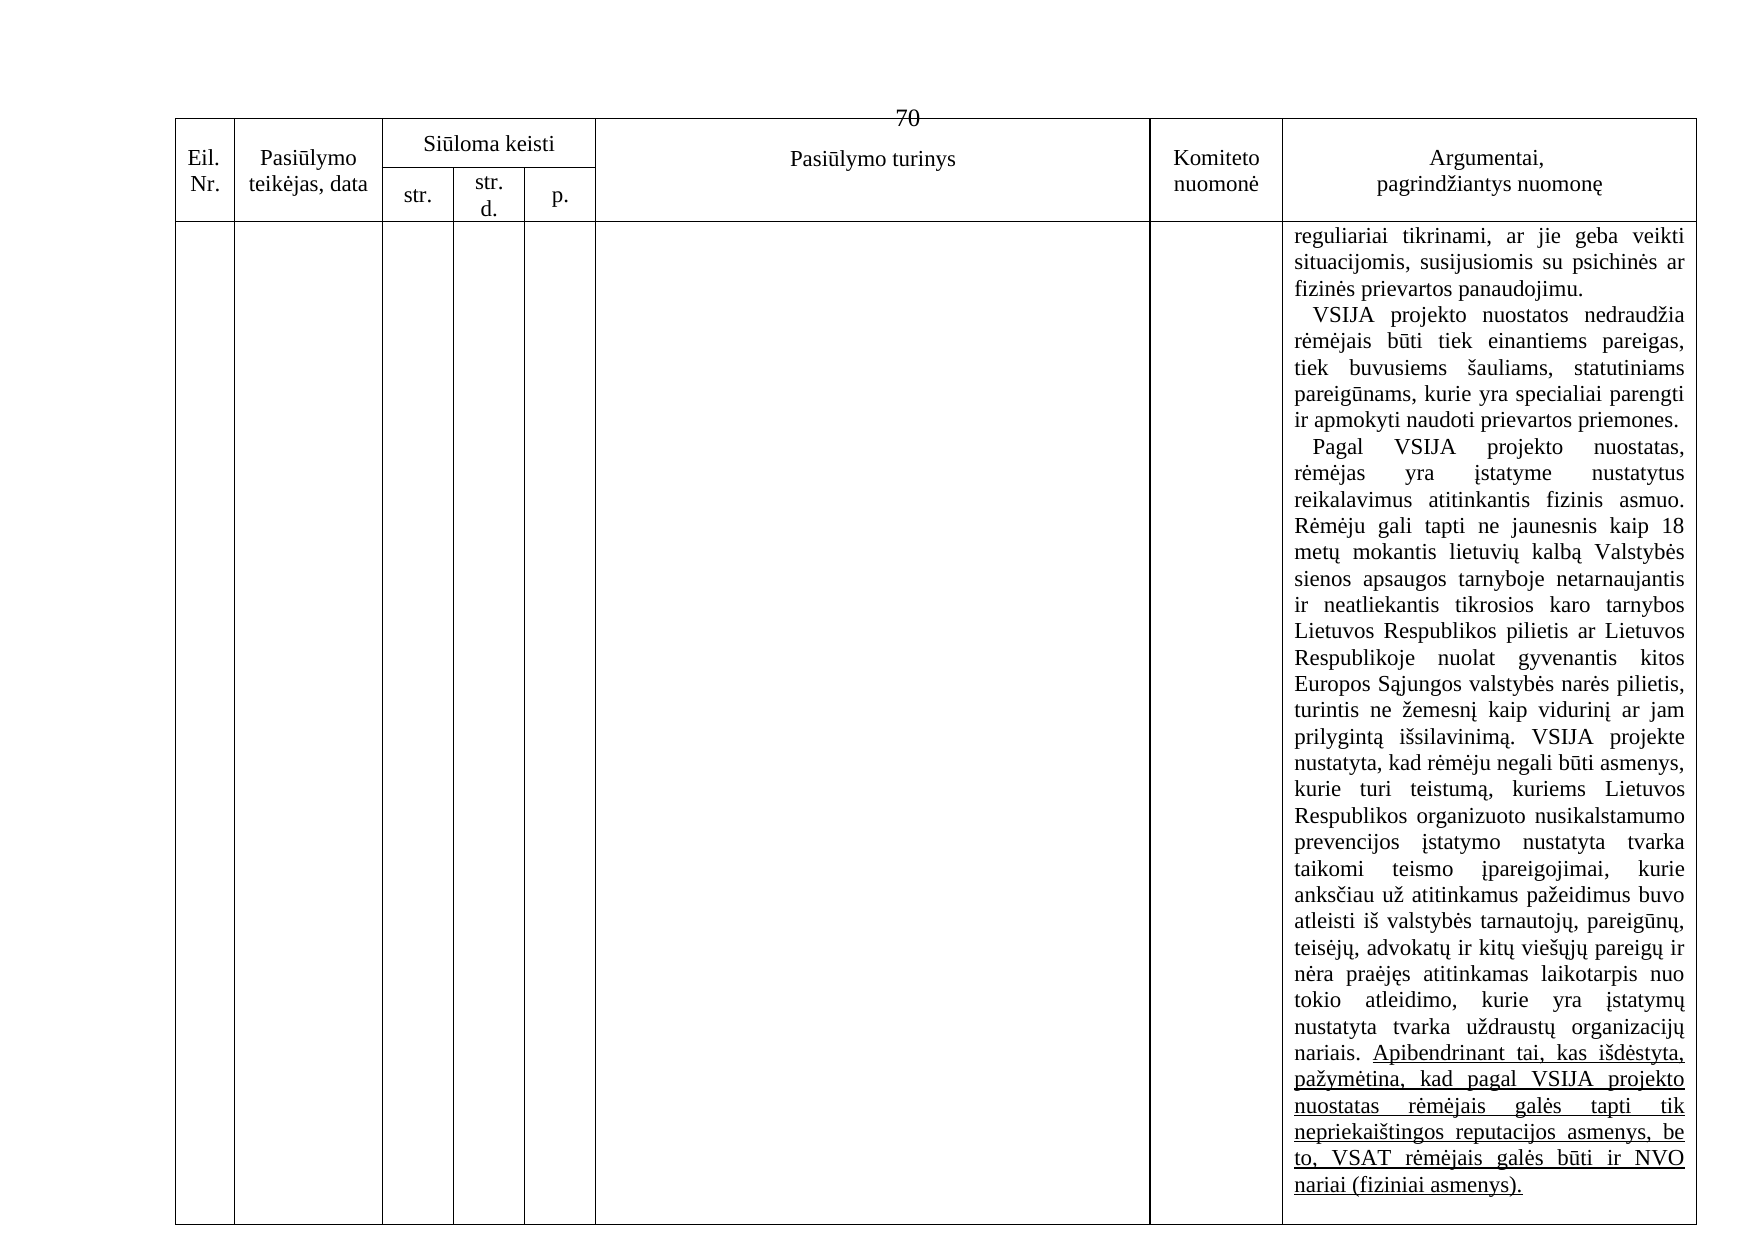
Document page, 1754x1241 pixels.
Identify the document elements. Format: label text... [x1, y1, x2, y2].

table_cell str. d. [454, 168, 524, 221]
table_cell reguliariai tikrinami, ar jie geba veikti situacijomis, susijusiomis su psichinės ar fizinės prievartos panaudojimu. VSIJA projekto nuostatos nedraudžia rėmėjais būti tiek einantiems pareigas, tiek buvusiems šauliams, statutiniams pareigūnams, kurie yra specialiai parengti ir apmokyti naudoti prievartos priemones. Pagal VSIJA projekto nuostatas, rėmėjas yra įstatyme nustatytus reikalavimus atitinkantis fizinis asmuo. Rėmėju gali tapti ne jaunesnis kaip 18 metų mokantis lietuvių kalbą Valstybės sienos apsaugos tarnyboje netarnaujantis ir neatliekantis tikrosios karo tarnybos Lietuvos Respublikos pilietis ar Lietuvos Respublikoje nuolat gyvenantis kitos Europos Sąjungos valstybės narės pilietis, turintis ne žemesnį kaip vidurinį ar jam prilygintą išsilavinimą. VSIJA projekte nustatyta, kad rėmėju negali būti asmenys, kurie turi teistumą, kuriems Lietuvos Respublikos organizuoto nusikalstamumo prevencijos įstatymo nustatyta tvarka taikomi teismo įpareigojimai, kurie anksčiau už atitinkamus pažeidimus buvo atleisti iš valstybės tarnautojų, pareigūnų, teisėjų, advokatų ir kitų viešųjų pareigų ir nėra praėjęs atitinkamas laikotarpis nuo tokio atleidimo, kurie yra įstatymų nustatyta tvarka uždraustų organizacijų nariais. Apibendrinant tai, kas išdėstyta, pažymėtina, kad pagal VSIJA projekto nuostatas rėmėjais galės tapti tik nepriekaištingos reputacijos asmenys, be to, VSAT rėmėjais galės būti ir NVO nariai (fiziniai asmenys). [1283, 222, 1696, 1223]
table_cell p. [525, 168, 595, 221]
table_cell [596, 222, 1149, 1223]
table_header Komiteto nuomonė [1151, 119, 1282, 221]
table_cell str. [383, 168, 453, 221]
table_header Pasiūlymo turinys [596, 119, 1149, 221]
table_cell [383, 222, 453, 1223]
table_cell [176, 222, 234, 1223]
table_cell [235, 222, 382, 1223]
table_cell [454, 222, 524, 1223]
table_header Eil. Nr. [176, 119, 234, 221]
table_header Pasiūlymo teikėjas, data [235, 119, 382, 221]
table_header Siūloma keisti [383, 119, 595, 167]
table_header Argumentai, pagrindžiantys nuomonę [1283, 119, 1696, 221]
table_cell [1151, 222, 1282, 1223]
table_cell [525, 222, 595, 1223]
